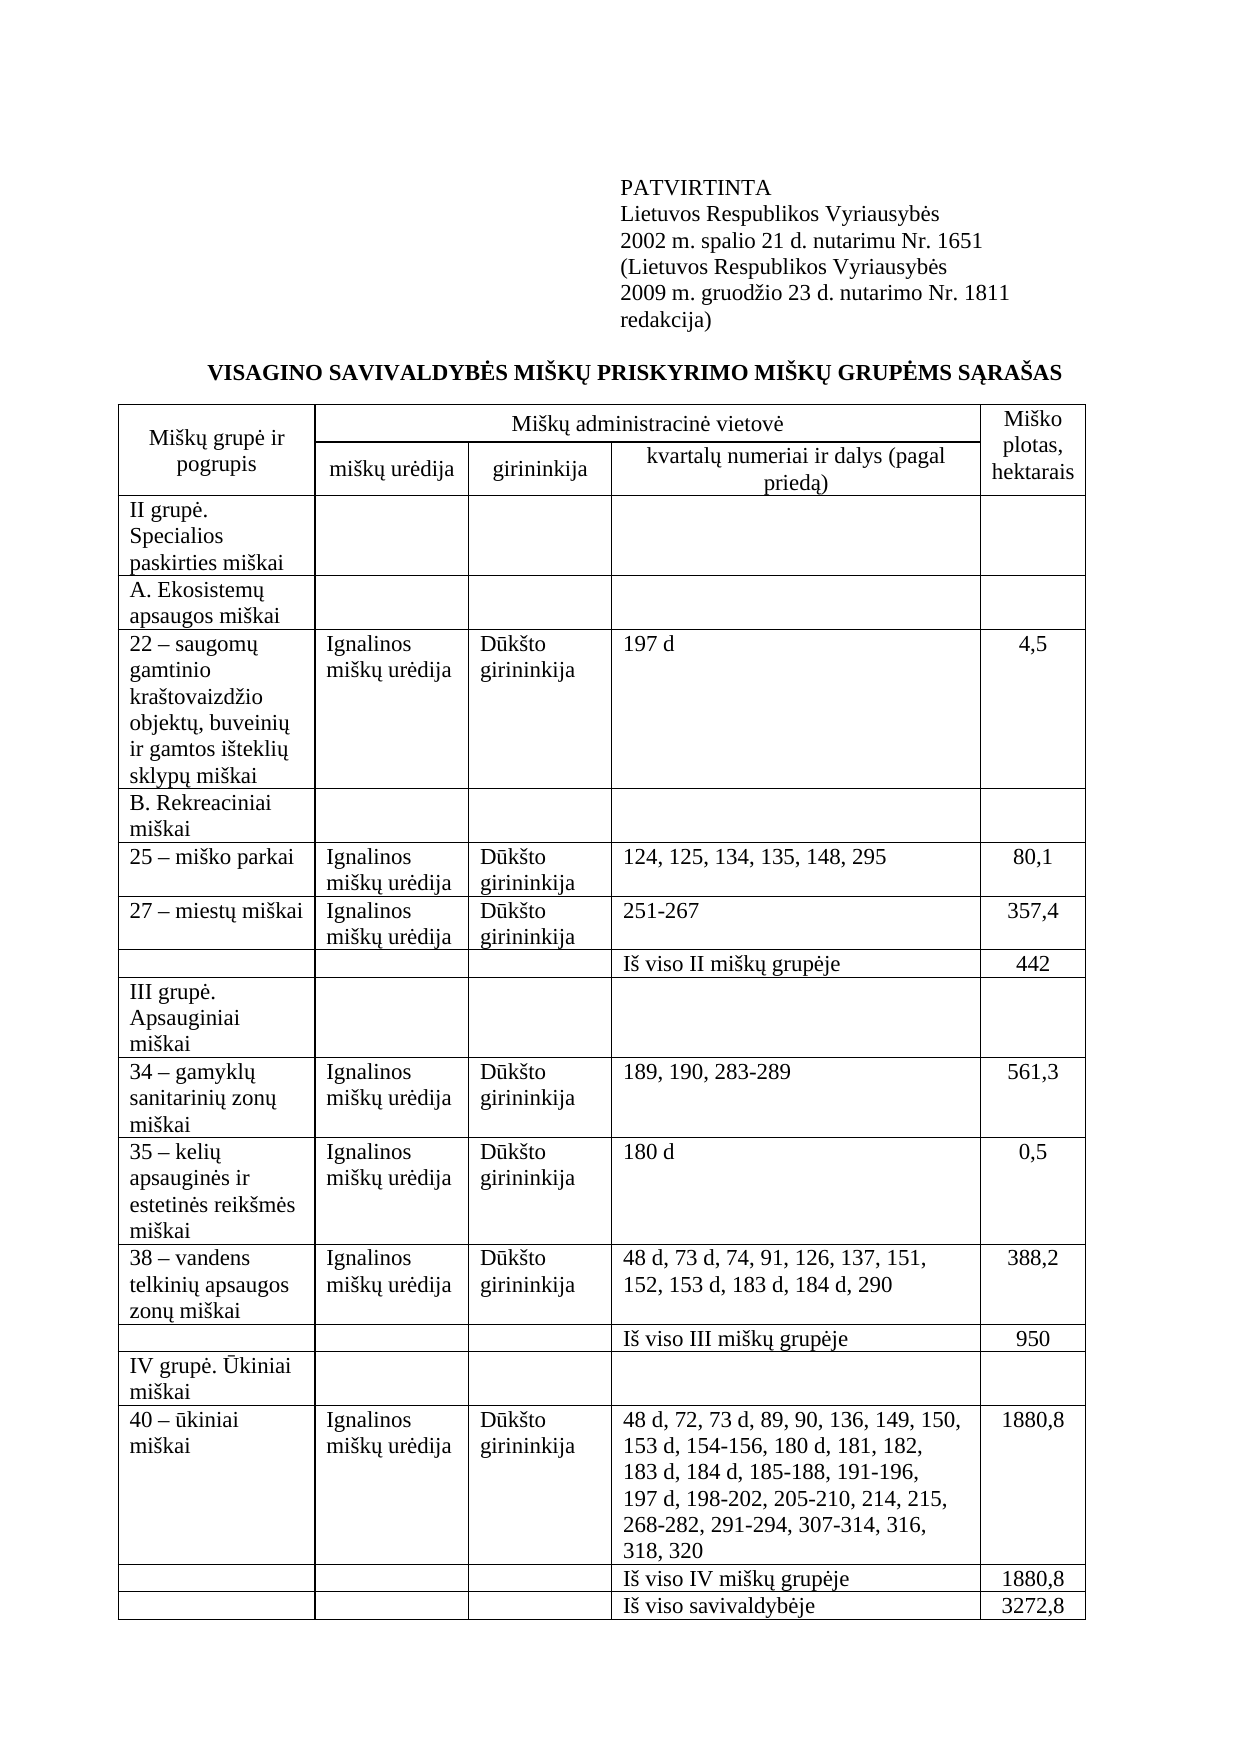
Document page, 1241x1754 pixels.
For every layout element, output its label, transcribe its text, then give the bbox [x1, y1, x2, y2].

table_cell 34 – gamyklų sanitarinių zonų miškai [119, 1058, 314, 1137]
table_cell [981, 978, 1085, 1057]
table_cell B. Rekreaciniai miškai [119, 789, 314, 842]
text VISAGINO SAVIVALDYBĖS MIŠKŲ PRISKYRIMO MIŠKŲ GRUPĖMS SĄRAŠAS [118, 358, 1152, 385]
table_cell [316, 789, 468, 842]
table_cell II grupė. Specialios paskirties miškai [119, 496, 314, 575]
table_cell Dūkšto girininkija [469, 1058, 611, 1137]
table_cell Dūkšto girininkija [469, 630, 611, 788]
table_cell [316, 1565, 468, 1591]
text Patvirtinta Lietuvos Respublikos Vyriausybės 2002 m. spalio 21 d. nutarimu Nr. 1651 (Lietuvos Respublikos Vyriausybės 2009 m. gruodžio 23 d. nutarimo Nr. 1811 redakcija) [620, 174, 1152, 332]
table_cell 38 – vandens telkinių apsaugos zonų miškai [119, 1245, 314, 1323]
table_cell Ignalinos miškų urėdija [316, 897, 468, 949]
table_cell 48 d, 72, 73 d, 89, 90, 136, 149, 150, 153 d, 154-156, 180 d, 181, 182, 183 d, 184 d, 185-188, 191-196, 197 d, 198-202, 205-210, 214, 215, 268-282, 291-294, 307-314, 316, 318, 320 [612, 1406, 980, 1564]
table_cell [469, 1325, 611, 1351]
table_header Miškų administracinė vietovė [316, 405, 980, 441]
table_cell [316, 576, 468, 629]
table_cell 251-267 [612, 897, 980, 949]
table_cell Ignalinos miškų urėdija [316, 843, 468, 896]
table_cell [981, 576, 1085, 629]
table_cell [612, 576, 980, 629]
table_cell [981, 1352, 1085, 1405]
table_cell [469, 950, 611, 977]
table_cell Iš viso III miškų grupėje [612, 1325, 980, 1351]
table_cell Dūkšto girininkija [469, 1138, 611, 1243]
table_cell 48 d, 73 d, 74, 91, 126, 137, 151, 152, 153 d, 183 d, 184 d, 290 [612, 1245, 980, 1323]
table_cell Iš viso II miškų grupėje [612, 950, 980, 977]
table_cell [469, 496, 611, 575]
table_cell miškų urėdija [316, 443, 468, 495]
table_cell 124, 125, 134, 135, 148, 295 [612, 843, 980, 896]
table_cell III grupė. Apsauginiai miškai [119, 978, 314, 1057]
table_cell [316, 1592, 468, 1619]
table_cell Ignalinos miškų urėdija [316, 1138, 468, 1243]
table_cell 561,3 [981, 1058, 1085, 1137]
table_cell 40 – ūkiniai miškai [119, 1406, 314, 1564]
table_cell 3272,8 [981, 1592, 1085, 1619]
table_cell Dūkšto girininkija [469, 843, 611, 896]
table_cell [316, 496, 468, 575]
table_cell Iš viso IV miškų grupėje [612, 1565, 980, 1591]
table_cell 388,2 [981, 1245, 1085, 1323]
table_cell girininkija [469, 443, 611, 495]
table_cell Ignalinos miškų urėdija [316, 1245, 468, 1323]
table_cell [612, 1352, 980, 1405]
table_cell Ignalinos miškų urėdija [316, 1406, 468, 1564]
table_header Miško plotas, hektarais [981, 405, 1085, 495]
table_cell [469, 1352, 611, 1405]
table_cell 1880,8 [981, 1406, 1085, 1564]
table_cell Iš viso savivaldybėje [612, 1592, 980, 1619]
table_cell 25 – miško parkai [119, 843, 314, 896]
table_cell kvartalų numeriai ir dalys (pagal priedą) [612, 443, 980, 495]
table_cell [316, 950, 468, 977]
table_cell 950 [981, 1325, 1085, 1351]
table_cell Dūkšto girininkija [469, 1406, 611, 1564]
table_cell 22 – saugomų gamtinio kraštovaizdžio objektų, buveinių ir gamtos išteklių sklypų miškai [119, 630, 314, 788]
table_cell 180 d [612, 1138, 980, 1243]
table_cell [316, 1352, 468, 1405]
table_cell Ignalinos miškų urėdija [316, 630, 468, 788]
table_cell [316, 1325, 468, 1351]
table_cell 80,1 [981, 843, 1085, 896]
table_cell 197 d [612, 630, 980, 788]
table_cell 4,5 [981, 630, 1085, 788]
table_cell 27 – miestų miškai [119, 897, 314, 949]
table_cell 1880,8 [981, 1565, 1085, 1591]
table_cell [316, 978, 468, 1057]
table_cell [119, 1325, 314, 1351]
table_cell 357,4 [981, 897, 1085, 949]
table_cell Ignalinos miškų urėdija [316, 1058, 468, 1137]
table_cell Dūkšto girininkija [469, 1245, 611, 1323]
table_cell [469, 789, 611, 842]
table_cell [469, 978, 611, 1057]
table_cell [469, 1565, 611, 1591]
table_cell [981, 496, 1085, 575]
table_cell [119, 1592, 314, 1619]
table_cell 189, 190, 283-289 [612, 1058, 980, 1137]
table_cell A. Ekosistemų apsaugos miškai [119, 576, 314, 629]
table_cell [119, 1565, 314, 1591]
table_cell 35 – kelių apsauginės ir estetinės reikšmės miškai [119, 1138, 314, 1243]
table_cell [469, 576, 611, 629]
table_cell Dūkšto girininkija [469, 897, 611, 949]
table_cell [119, 950, 314, 977]
table_cell [612, 978, 980, 1057]
table_cell IV grupė. Ūkiniai miškai [119, 1352, 314, 1405]
table_cell [612, 789, 980, 842]
table_cell [612, 496, 980, 575]
table_cell [981, 789, 1085, 842]
table_header Miškų grupė ir pogrupis [119, 405, 314, 495]
table_cell 442 [981, 950, 1085, 977]
table_cell [469, 1592, 611, 1619]
table_cell 0,5 [981, 1138, 1085, 1243]
